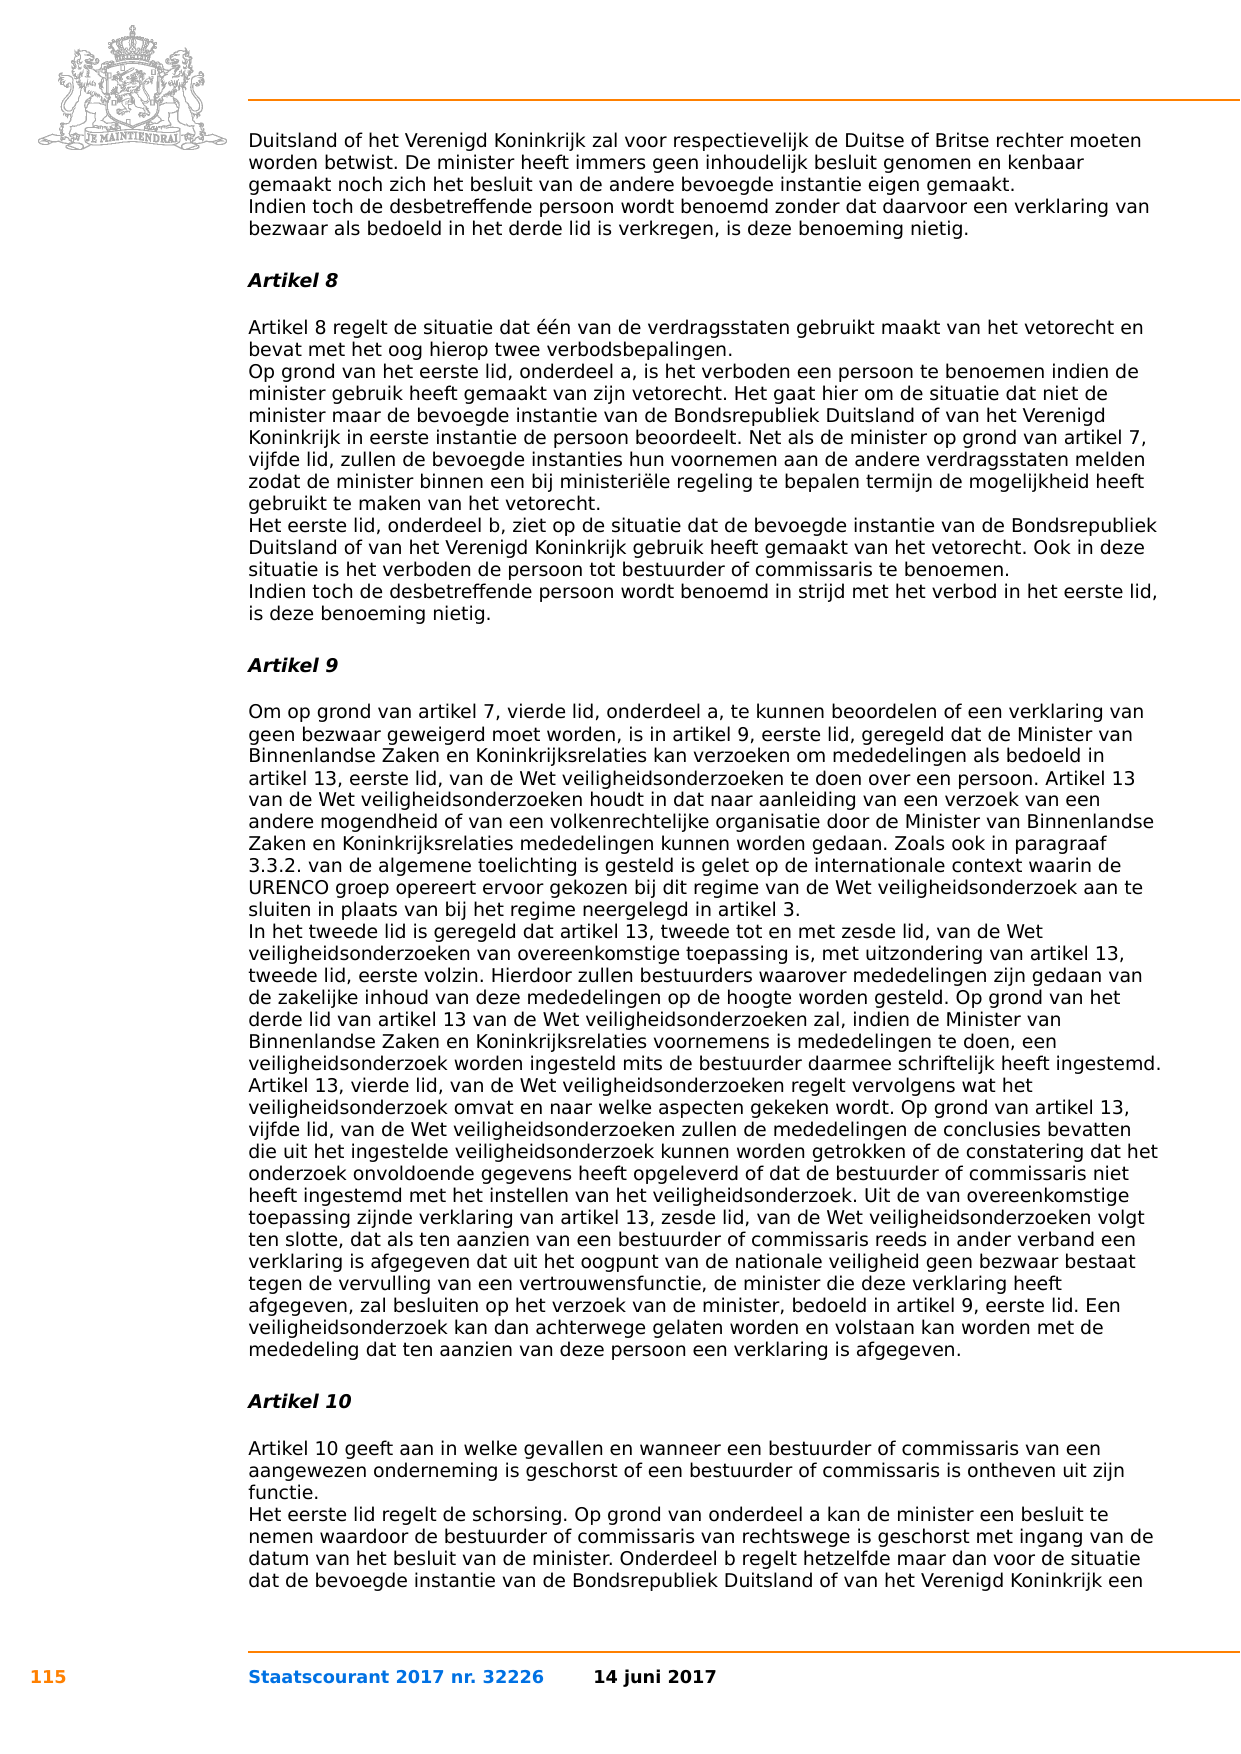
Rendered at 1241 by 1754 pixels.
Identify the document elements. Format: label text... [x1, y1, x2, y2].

text In het tweede lid is geregeld dat artikel 13, tweede tot en met zesde lid, van de Wet veiligheidsonderzoeken van overeenkomstige toepassing is, met uitzondering van artikel 13, tweede lid, eerste volzin. Hierdoor zullen bestuurders waarover mededelingen zijn gedaan van de zakelijke inhoud van deze mededelingen op de hoogte worden gesteld. Op grond van het derde lid van artikel 13 van de Wet veiligheidsonderzoeken zal, indien de Minister van Binnenlandse Zaken en Koninkrijksrelaties voornemens is mededelingen te doen, een veiligheidsonderzoek worden ingesteld mits de bestuurder daarmee schriftelijk heeft ingestemd. Artikel 13, vierde lid, van de Wet veiligheidsonderzoeken regelt vervolgens wat het veiligheidsonderzoek omvat en naar welke aspecten gekeken wordt. Op grond van artikel 13, vijfde lid, van de Wet veiligheidsonderzoeken zullen de mededelingen de conclusies bevatten die uit het ingestelde veiligheidsonderzoek kunnen worden getrokken of de constatering dat het onderzoek onvoldoende gegevens heeft opgeleverd of dat de bestuurder of commissaris niet heeft ingestemd met het instellen van het veiligheidsonderzoek. Uit de van overeenkomstige toepassing zijnde verklaring van artikel 13, zesde lid, van de Wet veiligheidsonderzoeken volgt ten slotte, dat als ten aanzien van een bestuurder of commissaris reeds in ander verband een verklaring is afgegeven dat uit het oogpunt van de nationale veiligheid geen bezwaar bestaat tegen de vervulling van een vertrouwensfunctie, de minister die deze verklaring heeft afgegeven, zal besluiten op het verzoek van de minister, bedoeld in artikel 9, eerste lid. Een veiligheidsonderzoek kan dan achterwege gelaten worden en volstaan kan worden met de mededeling dat ten aanzien van deze persoon een verklaring is afgegeven. [248, 921, 1163, 1361]
text Duitsland of het Verenigd Koninkrijk zal voor respectievelijk de Duitse of Britse rechter moeten worden betwist. De minister heeft immers geen inhoudelijk besluit genomen en kenbaar gemaakt noch zich het besluit van de andere bevoegde instantie eigen gemaakt. [248, 130, 1163, 196]
text Het eerste lid, onderdeel b, ziet op de situatie dat de bevoegde instantie van de Bondsrepubliek Duitsland of van het Verenigd Koninkrijk gebruik heeft gemaakt van het vetorecht. Ook in deze situatie is het verboden de persoon tot bestuurder of commissaris te benoemen. [248, 514, 1163, 581]
picture [38, 25, 227, 150]
text Op grond van het eerste lid, onderdeel a, is het verboden een persoon te benoemen indien de minister gebruik heeft gemaakt van zijn vetorecht. Het gaat hier om de situatie dat niet de minister maar de bevoegde instantie van de Bondsrepubliek Duitsland of van het Verenigd Koninkrijk in eerste instantie de persoon beoordeelt. Net als de minister op grond van artikel 7, vijfde lid, zullen de bevoegde instanties hun voornemen aan de andere verdragsstaten melden zodat de minister binnen een bij ministeriële regeling te bepalen termijn de mogelijkheid heeft gebruikt te maken van het vetorecht. [248, 361, 1163, 514]
text Indien toch de desbetreffende persoon wordt benoemd zonder dat daarvoor een verklaring van bezwaar als bedoeld in het derde lid is verkregen, is deze benoeming nietig. [248, 196, 1163, 240]
text Artikel 10 geeft aan in welke gevallen en wanneer een bestuurder of commissaris van een aangewezen onderneming is geschorst of een bestuurder of commissaris is ontheven uit zijn functie. [248, 1438, 1163, 1504]
text Het eerste lid regelt de schorsing. Op grond van onderdeel a kan de minister een besluit te nemen waardoor de bestuurder of commissaris van rechtswege is geschorst met ingang van de datum van het besluit van de minister. Onderdeel b regelt hetzelfde maar dan voor de situatie dat de bevoegde instantie van de Bondsrepubliek Duitsland of van het Verenigd Koninkrijk een [248, 1504, 1163, 1592]
text Artikel 8 regelt de situatie dat één van de verdragsstaten gebruikt maakt van het vetorecht en bevat met het oog hierop twee verbodsbepalingen. [248, 317, 1163, 361]
text Om op grond van artikel 7, vierde lid, onderdeel a, te kunnen beoordelen of een verklaring van geen bezwaar geweigerd moet worden, is in artikel 9, eerste lid, geregeld dat de Minister van Binnenlandse Zaken en Koninkrijksrelaties kan verzoeken om mededelingen als bedoeld in artikel 13, eerste lid, van de Wet veiligheidsonderzoeken te doen over een persoon. Artikel 13 van de Wet veiligheidsonderzoeken houdt in dat naar aanleiding van een verzoek van een andere mogendheid of van een volkenrechtelijke organisatie door de Minister van Binnenlandse Zaken en Koninkrijksrelaties mededelingen kunnen worden gedaan. Zoals ook in paragraaf 3.3.2. van de algemene toelichting is gesteld is gelet op de internationale context waarin de URENCO groep opereert ervoor gekozen bij dit regime van de Wet veiligheidsonderzoek aan te sluiten in plaats van bij het regime neergelegd in artikel 3. [248, 701, 1163, 921]
subtitle Artikel 10 [248, 1391, 1163, 1413]
text Indien toch de desbetreffende persoon wordt benoemd in strijd met het verbod in het eerste lid, is deze benoeming nietig. [248, 581, 1163, 624]
subtitle Artikel 8 [248, 270, 1163, 292]
subtitle Artikel 9 [248, 654, 1163, 676]
